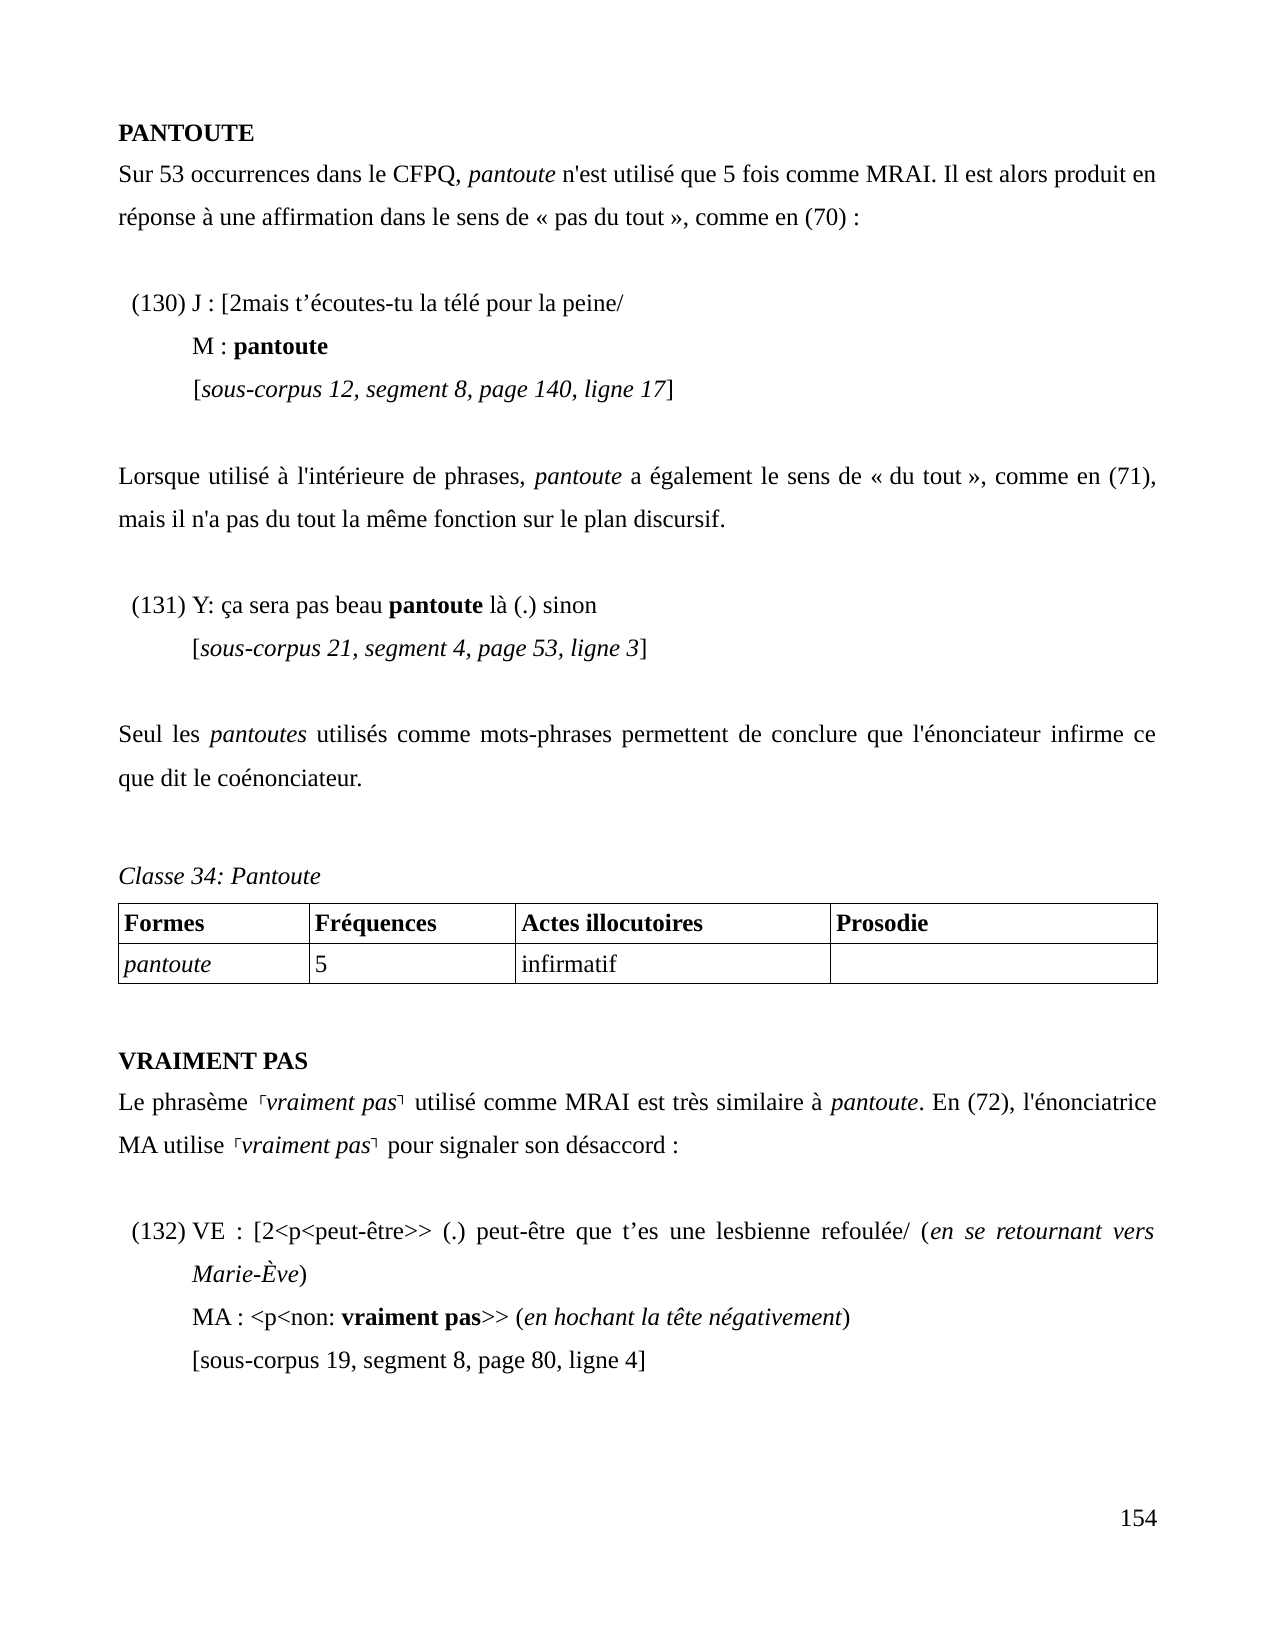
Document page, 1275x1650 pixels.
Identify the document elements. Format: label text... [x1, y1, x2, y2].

text Classe 34: Pantoute [118, 861, 1157, 890]
text Seul les pantoutes utilisés comme mots-phrases permettent de conclure que l'énonciateur infirme ce que dit le coénonciateur. [118, 719, 1157, 791]
text (130) J : [2mais t’écoutes-tu la télé pour la peine/ [131, 288, 1157, 317]
table_header Actes illocutoires [516, 904, 830, 943]
table_cell 5 [310, 944, 515, 983]
text MA : <p<non: vraiment pas>> (en hochant la tête négativement) [131, 1302, 1157, 1331]
subtitle PANTOUTE [118, 118, 1157, 147]
table_cell infirmatif [516, 944, 830, 983]
table_header Prosodie [831, 904, 1157, 943]
table_cell pantoute [119, 944, 309, 983]
text [sous-corpus 21, segment 4, page 53, ligne 3] [131, 633, 1157, 662]
subtitle VRAIMENT PAS [118, 1046, 1157, 1075]
text Sur 53 occurrences dans le CFPQ, pantoute n'est utilisé que 5 fois comme MRAI. Il est alors produit en réponse à une affirmation dans le sens de « pas du tout », comme en (70) : [118, 159, 1157, 231]
table_cell [831, 944, 1157, 983]
text Le phrasème ┌vraiment pas┐ utilisé comme MRAI est très similaire à pantoute. En (72), l'énonciatrice MA utilise ┌vraiment pas┐ pour signaler son désaccord : [118, 1087, 1157, 1158]
table_header Formes [119, 904, 309, 943]
text (132) VE : [2<p<peut-être>> (.) peut-être que t’es une lesbienne refoulée/ (en se retournant vers Marie-Ève) [131, 1216, 1157, 1288]
table_header Fréquences [310, 904, 515, 943]
text (131) Y: ça sera pas beau pantoute là (.) sinon [131, 590, 1157, 619]
text Lorsque utilisé à l'intérieure de phrases, pantoute a également le sens de « du tout », comme en (71), mais il n'a pas du tout la même fonction sur le plan discursif. [118, 461, 1157, 533]
text M : pantoute [131, 331, 1157, 360]
text [sous-corpus 12, segment 8, page 140, ligne 17] [118, 374, 1157, 403]
text [sous-corpus 19, segment 8, page 80, ligne 4] [131, 1345, 1157, 1374]
